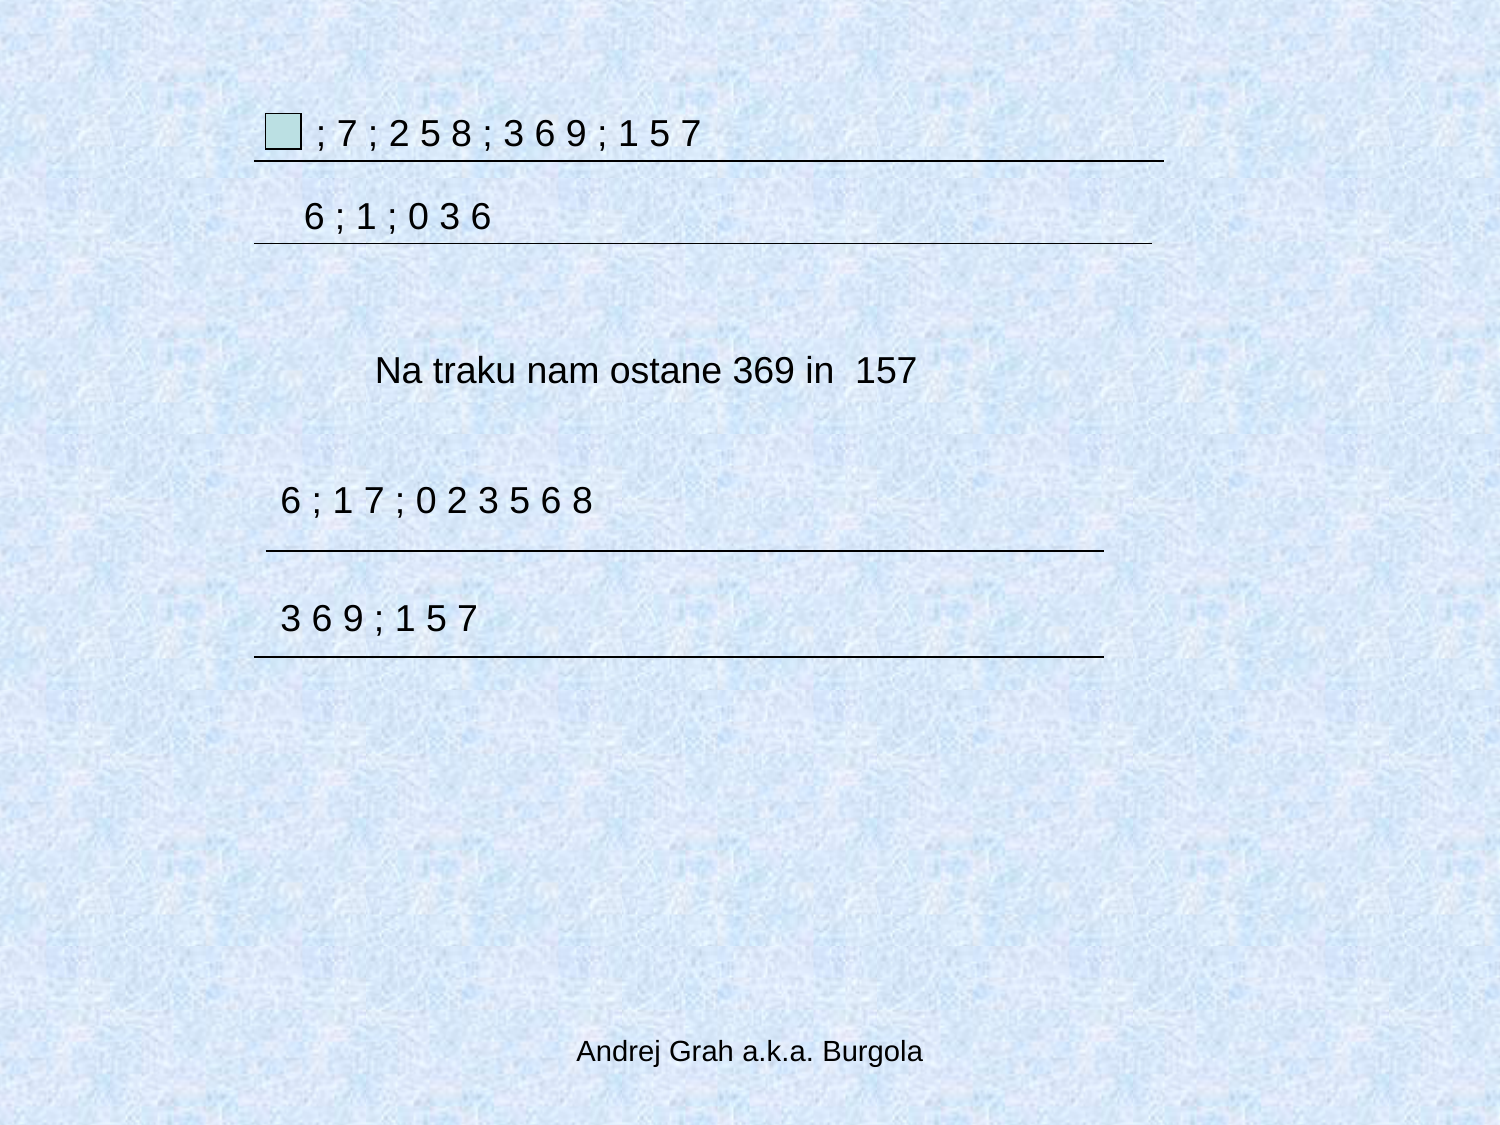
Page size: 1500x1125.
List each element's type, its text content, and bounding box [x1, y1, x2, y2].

picture [0, 0, 1500, 1125]
text_box [265, 113, 301, 149]
text_box 6 ; 1 ; 0 3 6 [289, 184, 1034, 246]
text_box ; 7 ; 2 5 8 ; 3 6 9 ; 1 5 7 [301, 101, 1069, 163]
text_box Na traku nam ostane 369 in 157 [360, 337, 1010, 399]
text_box 3 6 9 ; 1 5 7 [265, 586, 715, 647]
text_box Andrej Grah a.k.a. Burgola [512, 1024, 988, 1103]
text_box 6 ; 1 7 ; 0 2 3 5 6 8 [265, 467, 940, 529]
